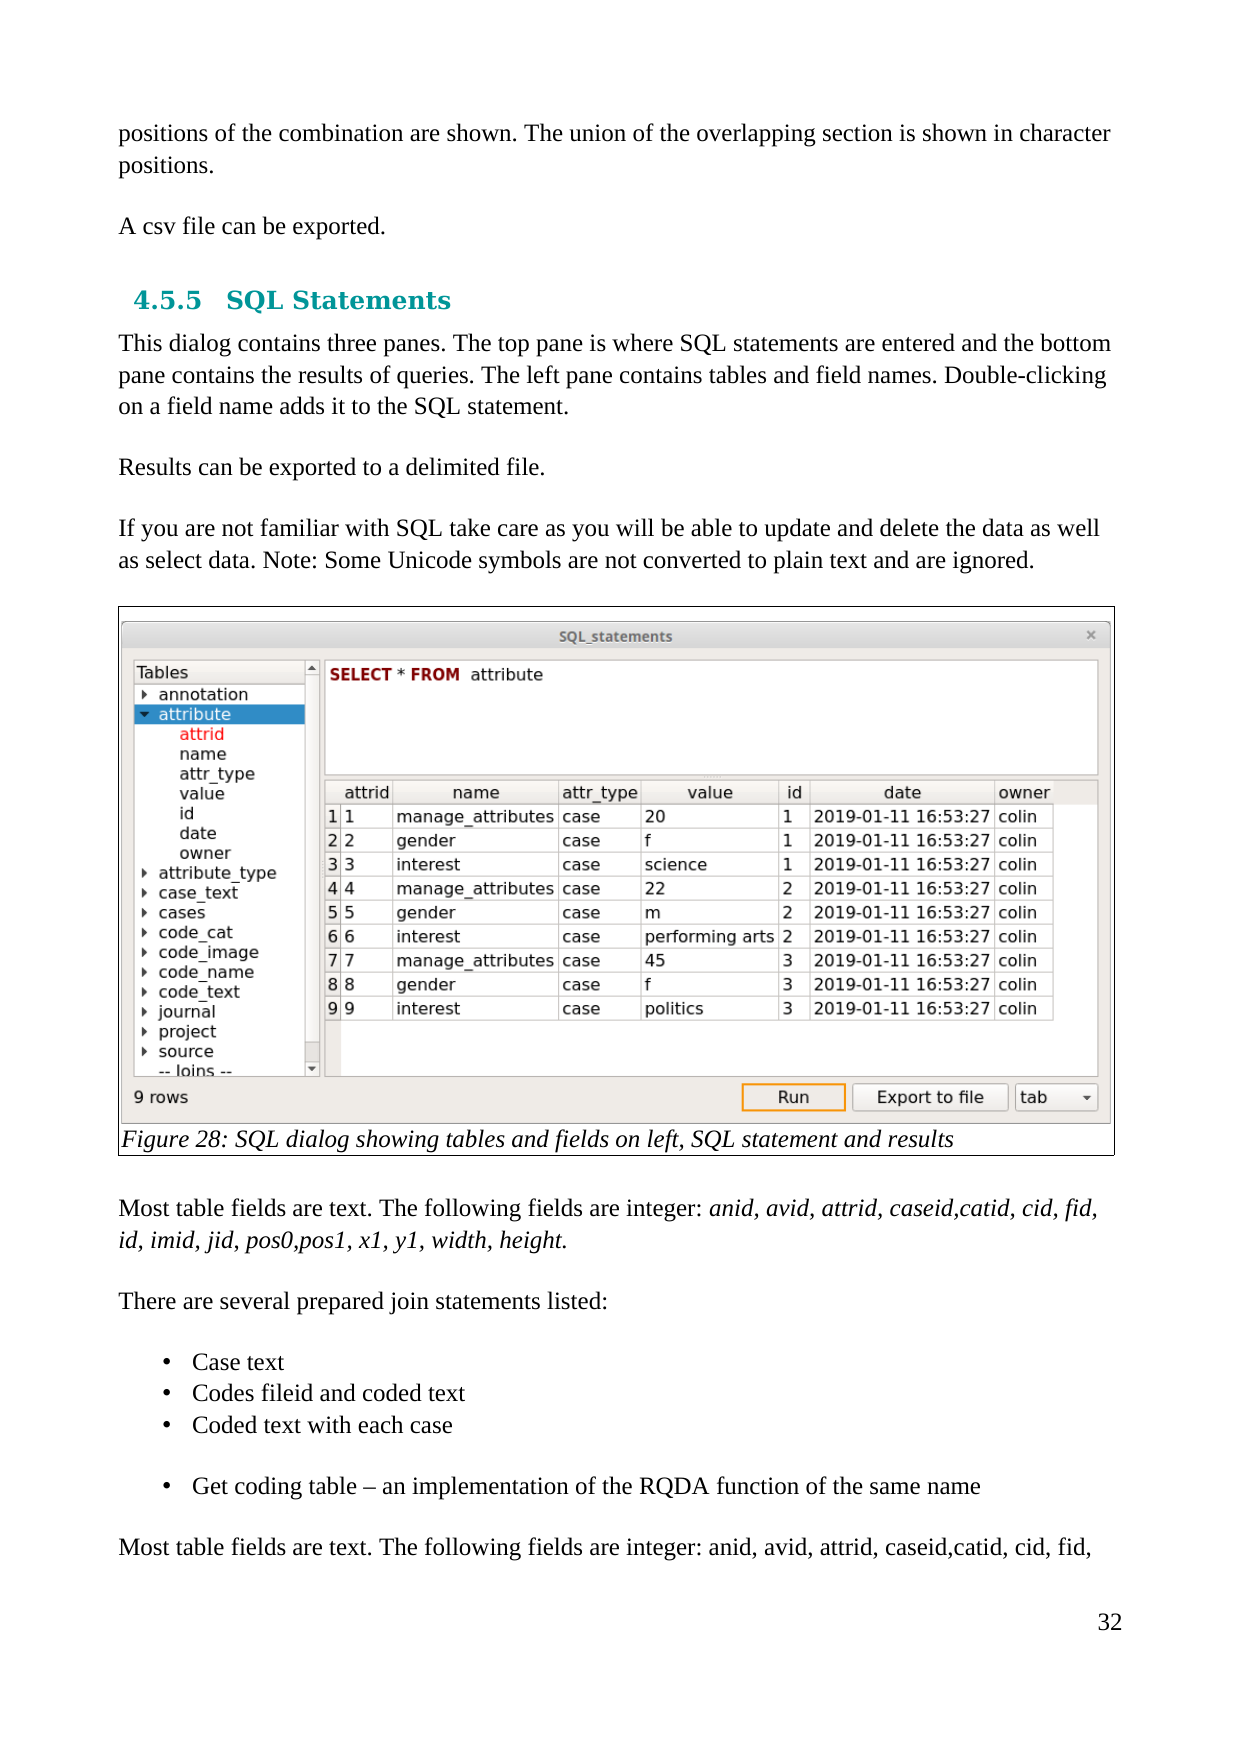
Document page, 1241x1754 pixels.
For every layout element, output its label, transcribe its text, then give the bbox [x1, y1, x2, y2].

list Codes fileid and coded text [162, 1378, 1122, 1407]
text A csv file can be exported. [118, 211, 1122, 239]
text Results can be exported to a delimited file. [118, 452, 1122, 481]
text Most table fields are text. The following fields are integer: anid, avid, attrid, caseid,catid, cid, fid, id, imid, jid, pos0,pos1, x1, y1, width, height. [118, 1193, 1122, 1253]
text positions of the combination are shown. The union of the overlapping section is shown in character positions. [118, 118, 1122, 178]
text Most table fields are text. The following fields are integer: anid, avid, attrid, caseid,catid, cid, fid, [118, 1532, 1122, 1561]
text Figure 28: SQL dialog showing tables and fields on left, SQL statement and results [121, 1124, 1111, 1152]
list Get coding table – an implementation of the RQDA function of the same name [162, 1471, 1122, 1500]
picture [121, 621, 1111, 1124]
subtitle SQL Statements [124, 286, 1122, 316]
list Case text [162, 1347, 1122, 1376]
text This dialog contains three panes. The top pane is where SQL statements are entered and the bottom pane contains the results of queries. The left pane contains tables and field names. Double-clicking on a field name adds it to the SQL statement. [118, 328, 1122, 420]
text If you are not familiar with SQL take care as you will be able to update and delete the data as well as select data. Note: Some Unicode symbols are not converted to plain text and are ignored. [118, 513, 1122, 574]
list Coded text with each case [162, 1410, 1122, 1439]
text There are several prepared join statements listed: [118, 1286, 1122, 1314]
